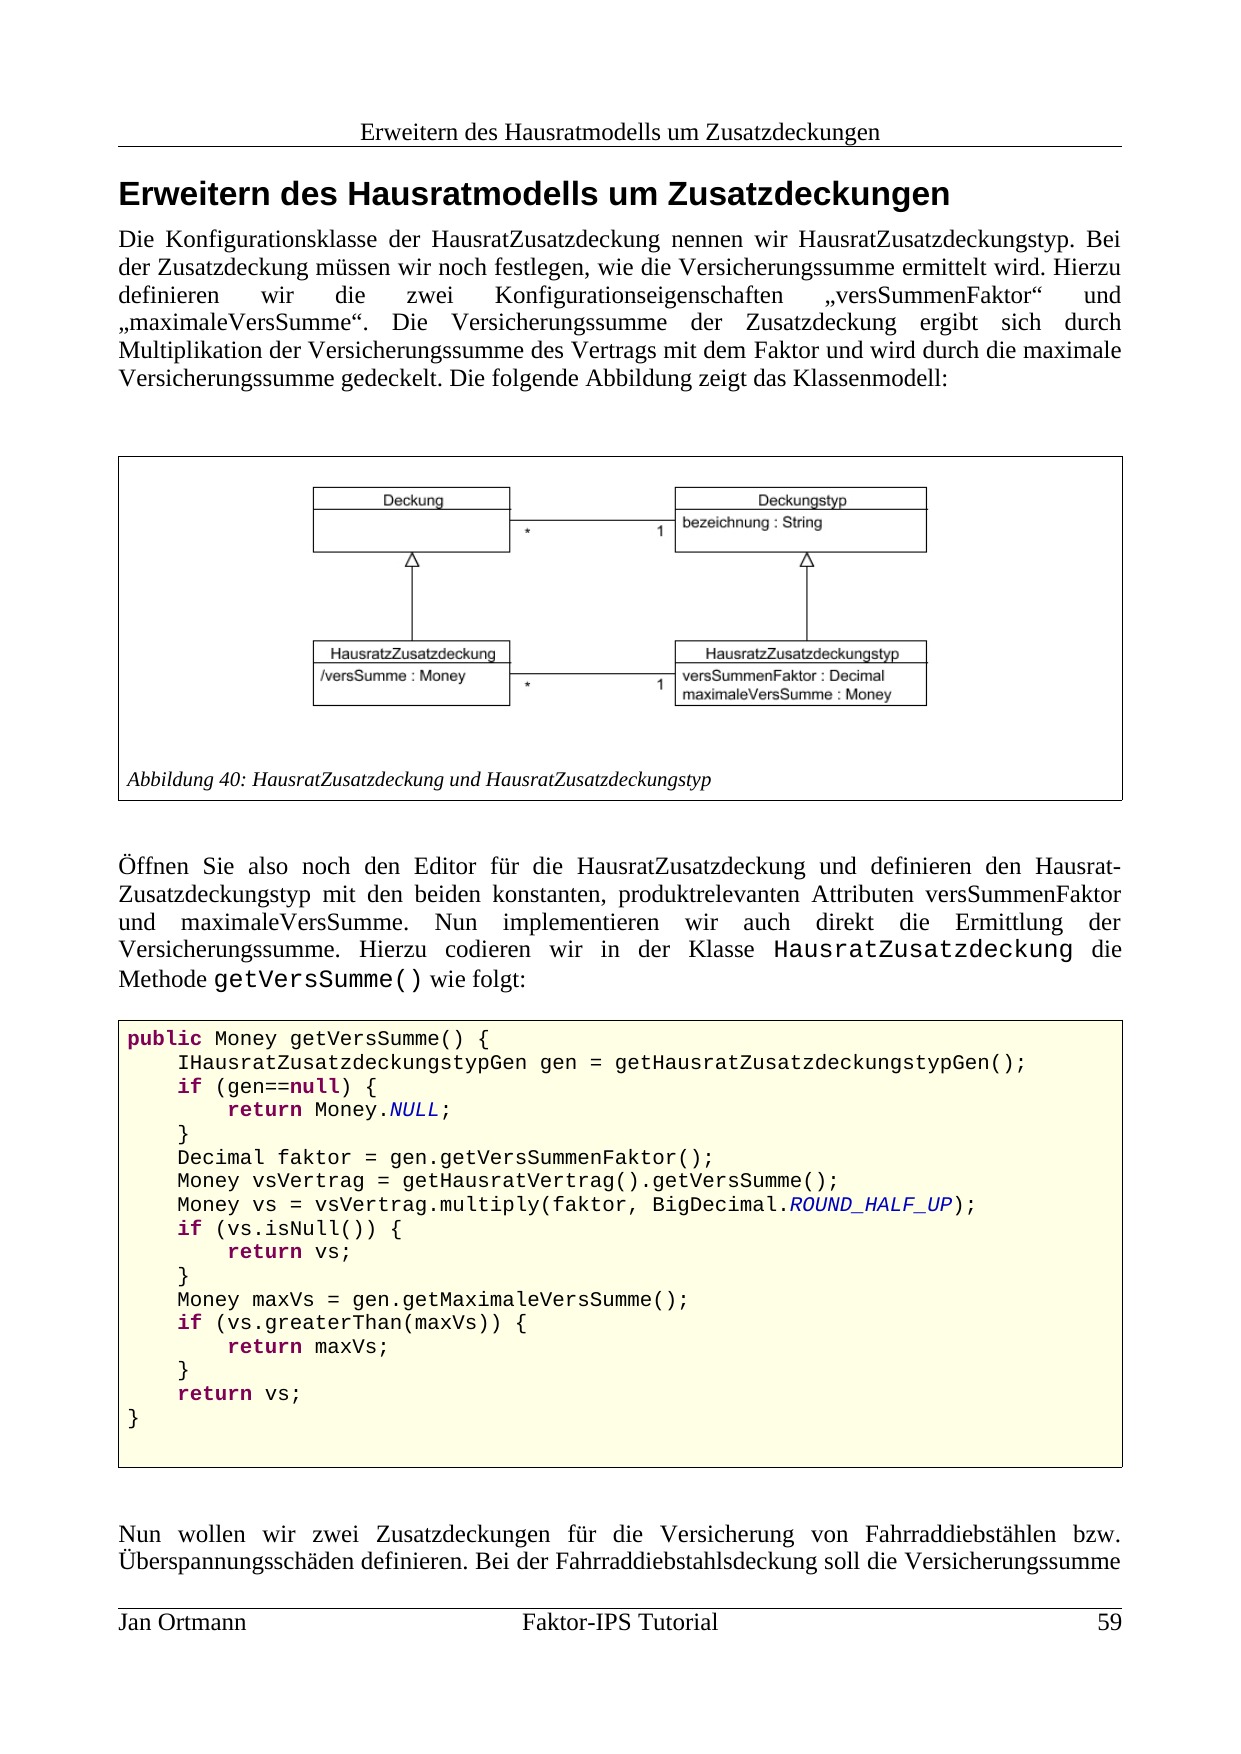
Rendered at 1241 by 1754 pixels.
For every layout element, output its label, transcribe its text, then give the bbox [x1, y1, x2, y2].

text return Money.NULL; [127, 1099, 1113, 1123]
text Öffnen Sie also noch den Editor für die HausratZusatzdeckung und definieren den Hausrat-Zusatzdeckungstyp mit den beiden konstanten, produktrelevanten Attributen versSummenFaktor und maximaleVersSumme. Nun implementieren wir auch direkt die Ermittlung der Versicherungssumme. Hierzu codieren wir in der Klasse HausratZusatzdeckung die Methode getVersSumme() wie folgt: [118, 852, 1122, 995]
text } [127, 1265, 1113, 1288]
text } [127, 1407, 1113, 1430]
text if (vs.greaterThan(maxVs)) { [127, 1312, 1113, 1336]
text Decimal faktor = gen.getVersSummenFaktor(); [127, 1147, 1113, 1170]
text if (gen==null) { [127, 1076, 1113, 1099]
text Money vsVertrag = getHausratVertrag().getVersSumme(); [127, 1170, 1113, 1194]
text Money maxVs = gen.getMaximaleVersSumme(); [127, 1288, 1113, 1312]
text Die Konfigurationsklasse der HausratZusatzdeckung nennen wir HausratZusatzdeckungstyp. Bei der Zusatzdeckung müssen wir noch festlegen, wie die Versicherungssumme ermittelt wird. Hierzu definieren wir die zwei Konfigurationseigenschaften „versSummenFaktor“ und „maximaleVersSumme“. Die Versicherungssumme der Zusatzdeckung ergibt sich durch Multiplikation der Versicherungssumme des Vertrags mit dem Faktor und wird durch die maximale Versicherungssumme gedeckelt. Die folgende Abbildung zeigt das Klassenmodell: [118, 225, 1122, 392]
text Abbildung 40: HausratZusatzdeckung und HausratZusatzdeckungstyp [127, 768, 1113, 791]
text IHausratZusatzdeckungstypGen gen = getHausratZusatzdeckungstypGen(); [127, 1052, 1113, 1076]
text Nun wollen wir zwei Zusatzdeckungen für die Versicherung von Fahrraddiebstählen bzw. Überspannungsschäden definieren. Bei der Fahrraddiebstahlsdeckung soll die Versicherungssumme [118, 1520, 1122, 1575]
subtitle Erweitern des Hausratmodells um Zusatzdeckungen [118, 175, 1122, 213]
text return maxVs; [127, 1336, 1113, 1359]
text public Money getVersSumme() { [127, 1028, 1113, 1052]
text } [127, 1359, 1113, 1383]
text if (vs.isNull()) { [127, 1218, 1113, 1241]
text } [127, 1123, 1113, 1147]
text return vs; [127, 1241, 1113, 1265]
text return vs; [127, 1383, 1113, 1407]
picture [292, 465, 949, 728]
text Money vs = vsVertrag.multiply(faktor, BigDecimal.ROUND_HALF_UP); [127, 1194, 1113, 1218]
